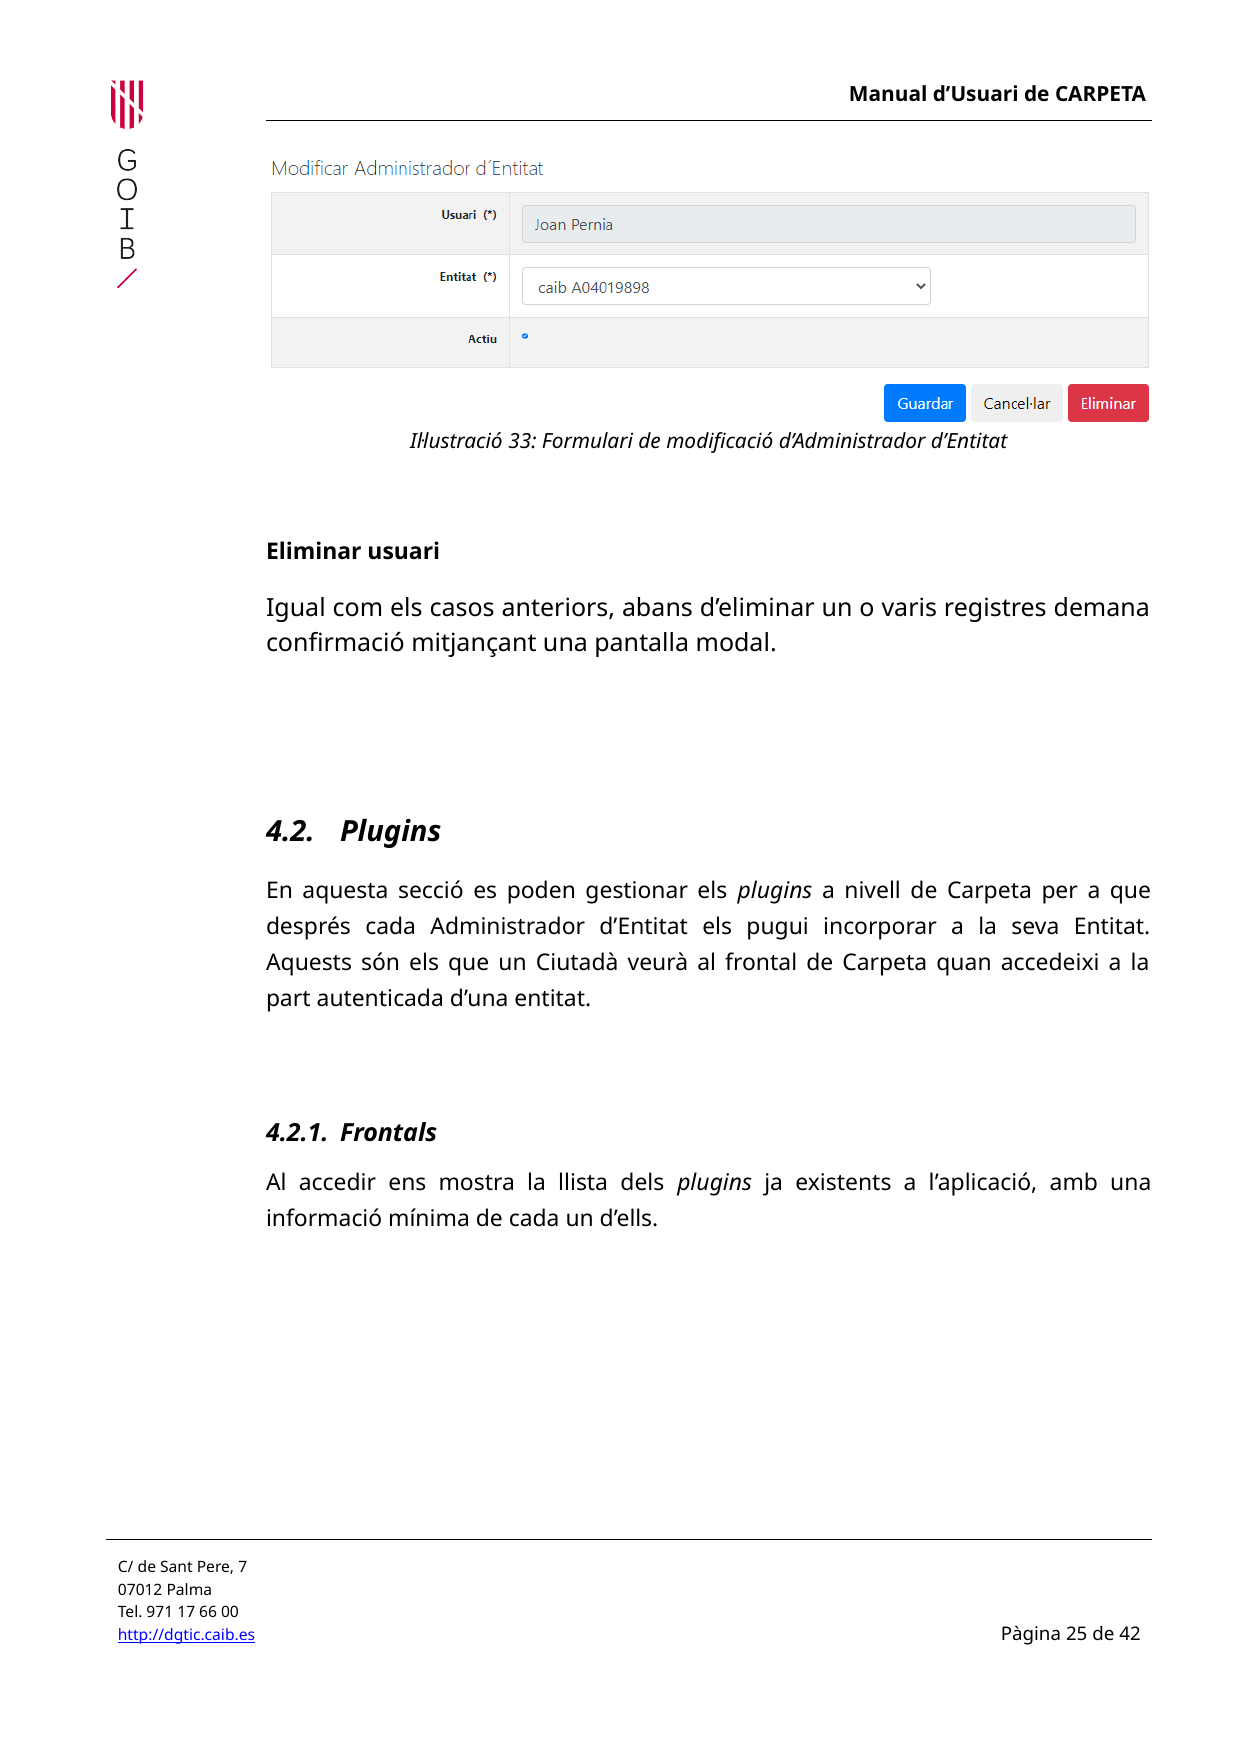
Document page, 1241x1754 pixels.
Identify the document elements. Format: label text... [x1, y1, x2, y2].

subtitle Plugins [266, 810, 1152, 850]
picture [265, 156, 1152, 426]
picture [82, 57, 172, 319]
subtitle Frontals [266, 1114, 1152, 1148]
text Il·lustració 33: Formulari de modificació d’Administrador d’Entitat [266, 426, 1152, 454]
list Eliminar usuari [266, 535, 1152, 567]
text En aquesta secció es poden gestionar els plugins a nivell de Carpeta per a que després cada Administrador d’Entitat els pugui incorporar a la seva Entitat. Aquests són els que un Ciutadà veurà al frontal de Carpeta quan accedeixi a la part autenticada d’una entitat. [266, 874, 1152, 1013]
list Igual com els casos anteriors, abans d’eliminar un o varis registres demana confirmació mitjançant una pantalla modal. [266, 590, 1152, 658]
text Al accedir ens mostra la llista dels plugins ja existents a l’aplicació, amb una informació mínima de cada un d’ells. [266, 1166, 1152, 1233]
